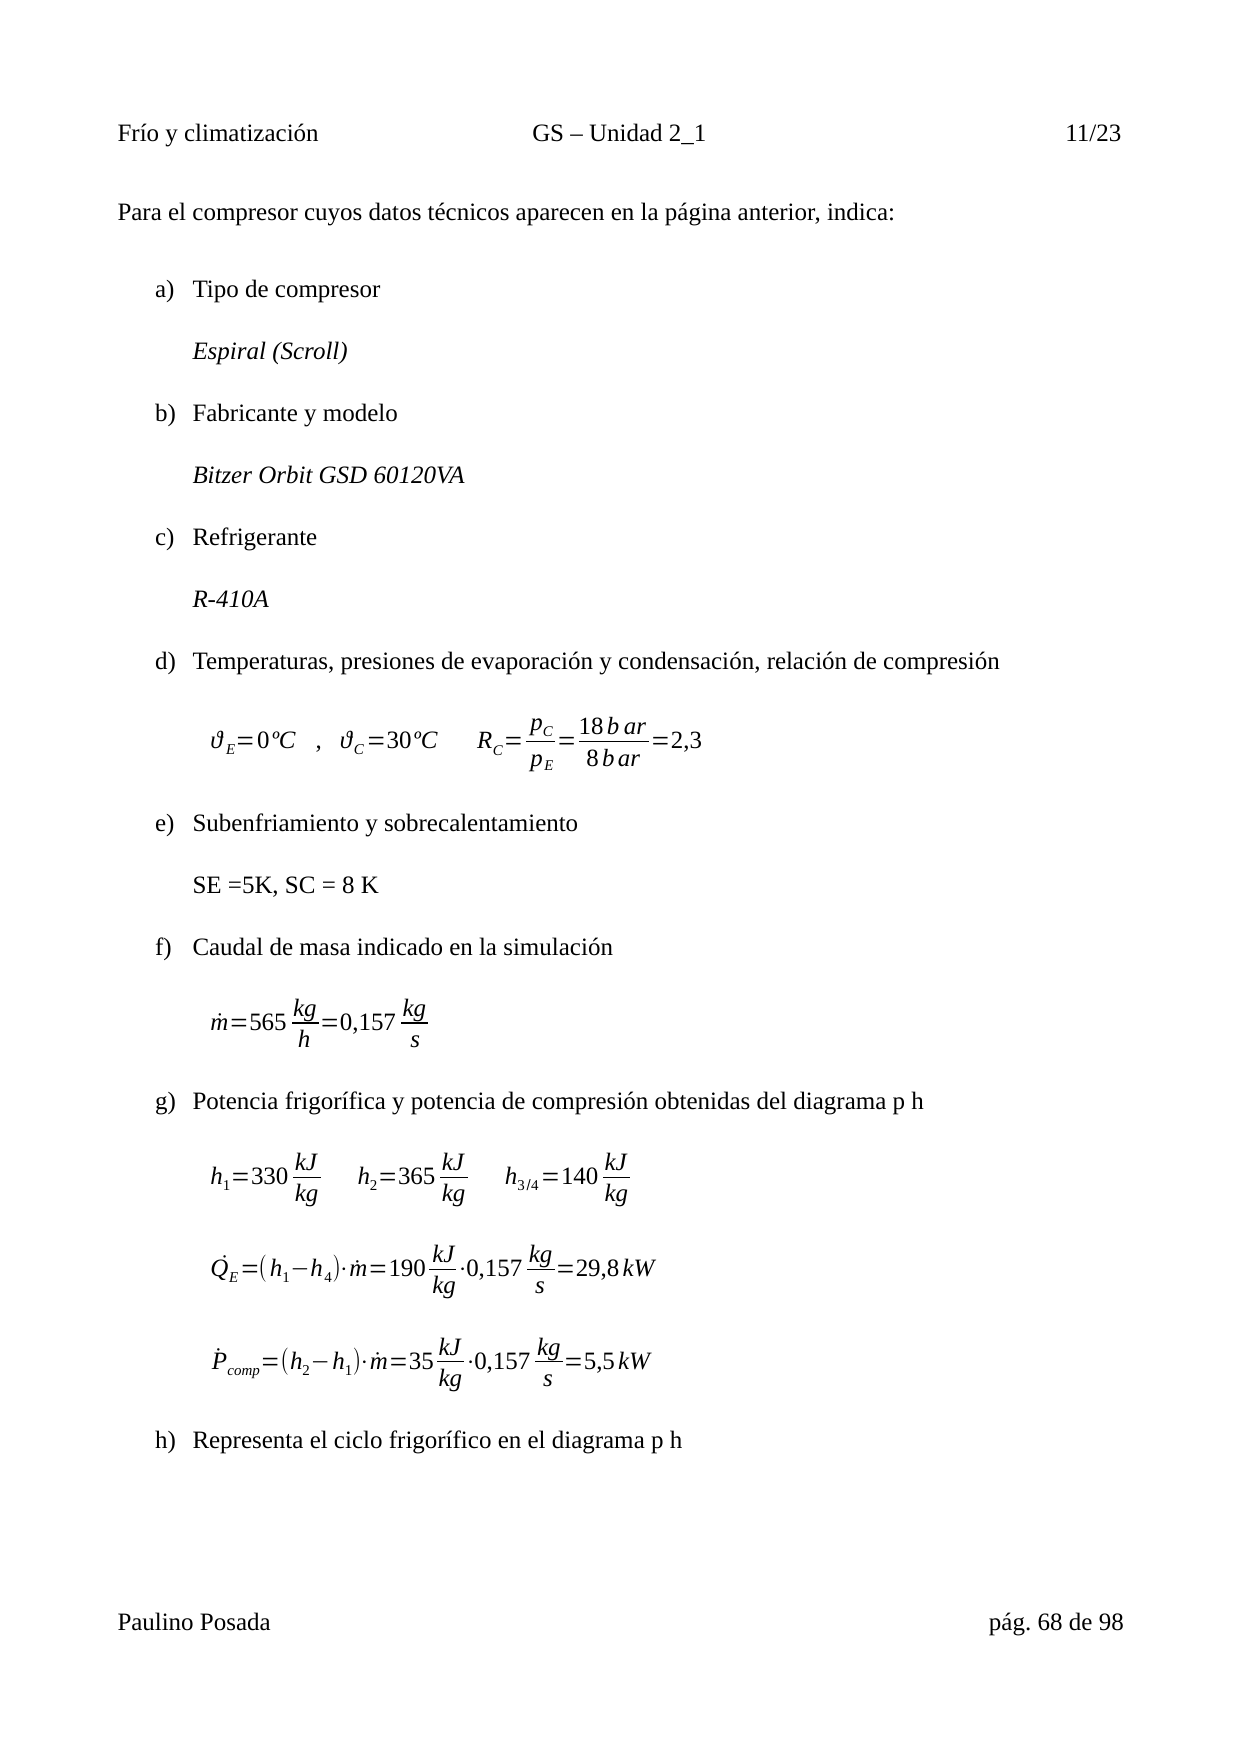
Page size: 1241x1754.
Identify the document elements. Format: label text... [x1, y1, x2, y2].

list Subenfriamiento y sobrecalentamiento [155, 808, 1123, 837]
list Caudal de masa indicado en la simulación [155, 932, 1123, 961]
list R-410A [155, 584, 1123, 613]
list , [155, 708, 1123, 774]
list Fabricante y modelo [155, 398, 1123, 427]
list Temperaturas, presiones de evaporación y condensación, relación de compresión [155, 646, 1123, 675]
text Para el compresor cuyos datos técnicos aparecen en la página anterior, indica: [117, 197, 1123, 226]
list Refrigerante [155, 522, 1123, 551]
list Espiral (Scroll) [155, 336, 1123, 364]
list Tipo de compresor [155, 274, 1123, 302]
list Bitzer Orbit GSD 60120VA [155, 460, 1123, 489]
list Potencia frigorífica y potencia de compresión obtenidas del diagrama p h [155, 1086, 1123, 1115]
list SE =5K, SC = 8 K [155, 870, 1123, 899]
list Representa el ciclo frigorífico en el diagrama p h [155, 1425, 1123, 1454]
